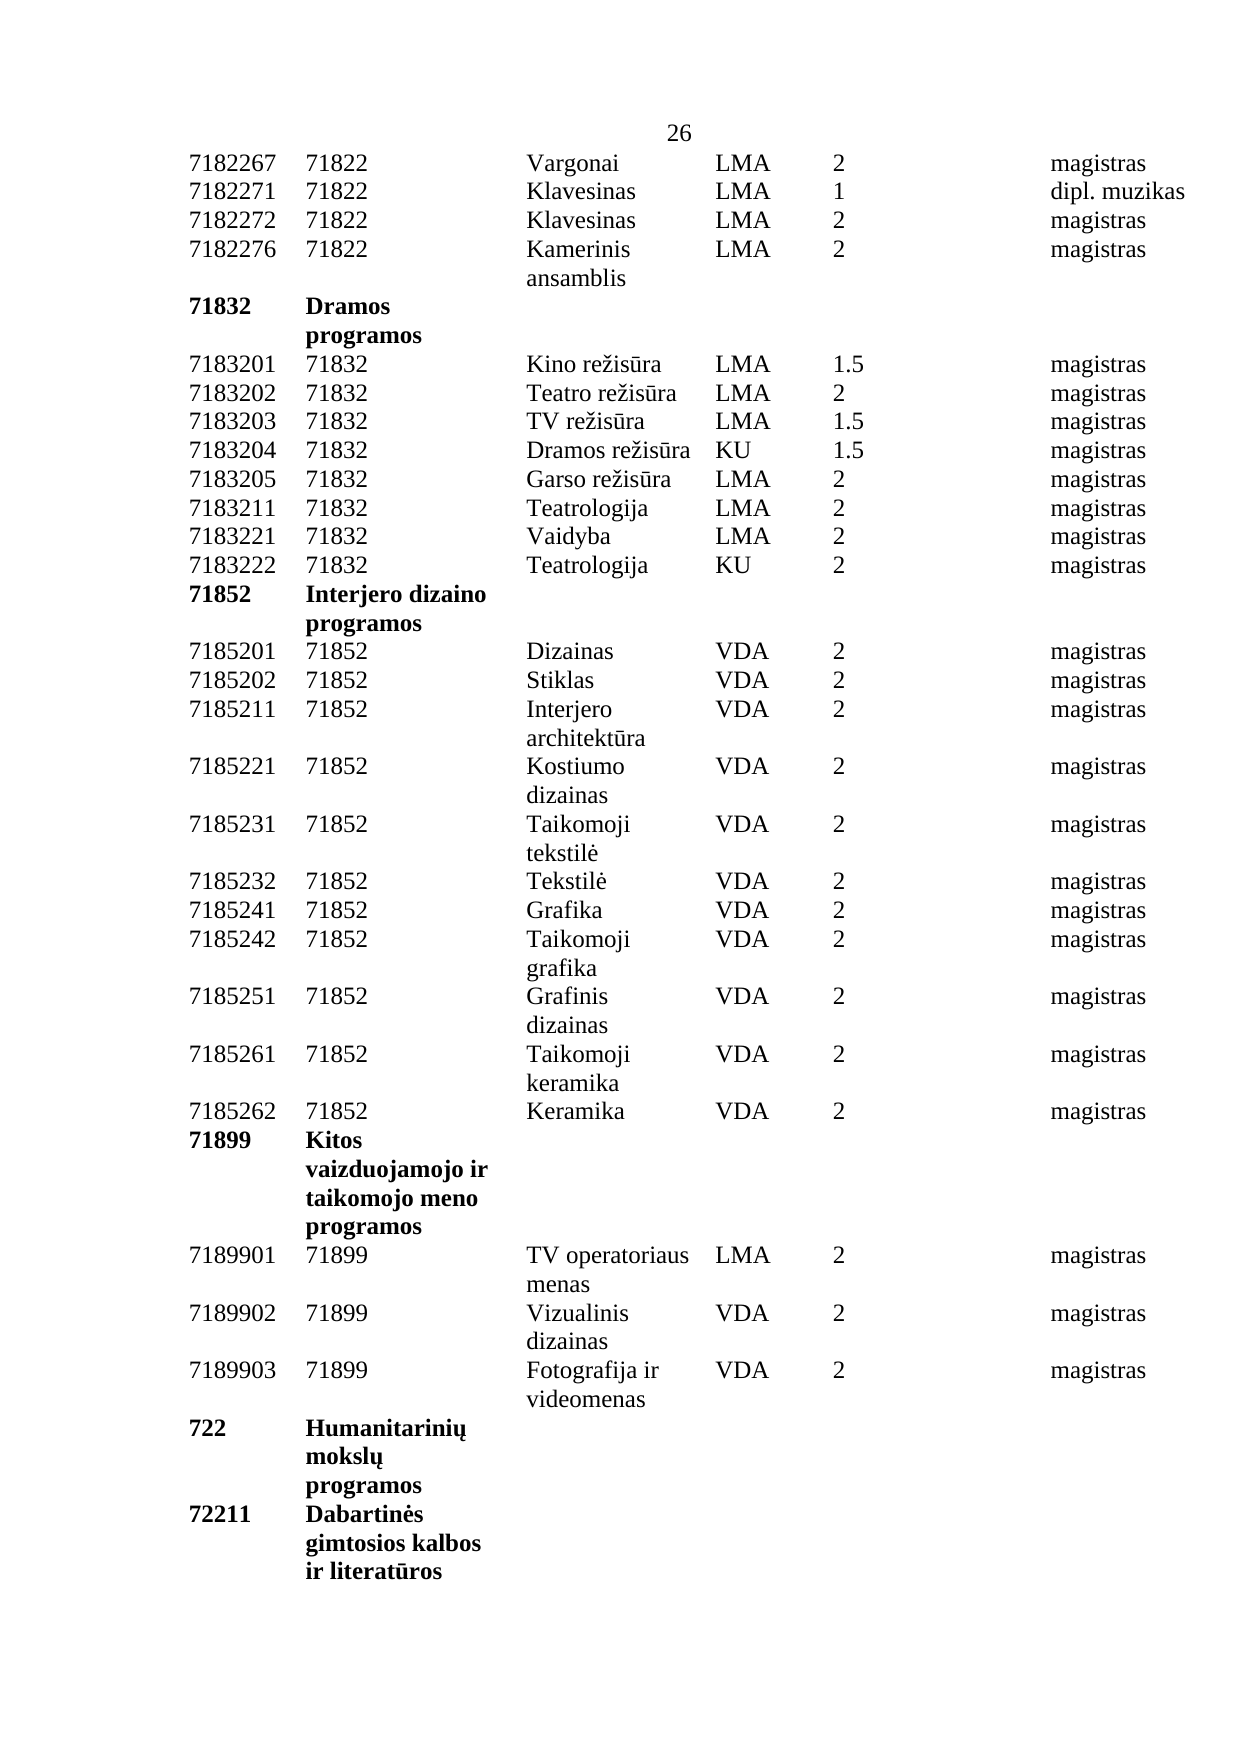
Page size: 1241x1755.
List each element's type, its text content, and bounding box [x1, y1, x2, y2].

table_cell Dramos režisūra [515, 435, 704, 464]
table_cell [1197, 1240, 1202, 1298]
table_cell [1197, 493, 1202, 521]
table_cell Kamerinis ansamblis [515, 234, 704, 291]
table_cell LMA [704, 406, 821, 435]
table_cell [973, 148, 1039, 176]
table_cell Taikomoji tekstilė [515, 809, 704, 866]
table_cell [973, 291, 1039, 349]
table_cell magistras [1039, 1096, 1197, 1125]
table_cell Teatro režisūra [515, 378, 704, 406]
table_cell 71852 [294, 694, 515, 751]
table_cell 2 [821, 895, 902, 924]
table_cell [902, 1298, 973, 1355]
table_cell Kino režisūra [515, 349, 704, 378]
table_cell 71832 [177, 291, 294, 349]
table_cell [1202, 148, 1207, 176]
table_cell VDA [704, 665, 821, 694]
table_cell magistras [1039, 378, 1197, 406]
table_cell [1202, 636, 1207, 665]
table_cell 72211 [177, 1499, 294, 1585]
table_cell [821, 579, 902, 636]
table_cell [1197, 234, 1202, 291]
table_cell Teatrologija [515, 550, 704, 579]
table_cell 71822 [294, 148, 515, 176]
table_cell 71822 [294, 234, 515, 291]
table_cell LMA [704, 493, 821, 521]
table_cell [1202, 751, 1207, 809]
table_cell [973, 636, 1039, 665]
table_cell [1202, 809, 1207, 866]
table_cell Interjero dizaino programos [294, 579, 515, 636]
table_cell 71899 [177, 1125, 294, 1240]
table_cell [1202, 1039, 1207, 1096]
table_cell 1.5 [821, 349, 902, 378]
table_cell 71832 [294, 349, 515, 378]
table_cell 71852 [294, 1039, 515, 1096]
table_cell [1202, 981, 1207, 1039]
table_cell 71832 [294, 435, 515, 464]
table_cell 7185251 [177, 981, 294, 1039]
table_cell [1197, 435, 1202, 464]
table_cell Vizualinis dizainas [515, 1298, 704, 1355]
table_cell VDA [704, 866, 821, 895]
table_cell 7189902 [177, 1298, 294, 1355]
table_cell 71852 [294, 636, 515, 665]
table_cell [973, 493, 1039, 521]
table_cell magistras [1039, 493, 1197, 521]
table_cell [821, 1413, 902, 1499]
table_cell Kitos vaizduojamojo ir taikomojo meno programos [294, 1125, 515, 1240]
table_cell [973, 521, 1039, 550]
table_cell [973, 349, 1039, 378]
table_cell [1202, 694, 1207, 751]
table_cell [973, 1355, 1039, 1413]
table_cell [515, 1413, 704, 1499]
table_cell 2 [821, 493, 902, 521]
table_cell 71822 [294, 176, 515, 205]
table_cell [1039, 579, 1197, 636]
table_cell magistras [1039, 1298, 1197, 1355]
table_cell [902, 176, 973, 205]
table_cell [515, 1125, 704, 1240]
table_cell Fotografija ir videomenas [515, 1355, 704, 1413]
table_cell 71899 [294, 1240, 515, 1298]
table_cell [1039, 1125, 1197, 1240]
table_cell VDA [704, 924, 821, 981]
table_cell 7182276 [177, 234, 294, 291]
table_cell 2 [821, 521, 902, 550]
table_cell [902, 1413, 973, 1499]
table_cell 7185232 [177, 866, 294, 895]
table_cell [1197, 205, 1202, 234]
table_cell [1202, 1413, 1207, 1499]
table_cell magistras [1039, 1355, 1197, 1413]
table_cell [1202, 1355, 1207, 1413]
table_cell 2 [821, 234, 902, 291]
table_cell 2 [821, 636, 902, 665]
table_cell [902, 1039, 973, 1096]
table_cell [973, 694, 1039, 751]
table_cell [704, 1499, 821, 1585]
table_cell 2 [821, 751, 902, 809]
table_cell magistras [1039, 751, 1197, 809]
table_cell 1 [821, 176, 902, 205]
table_cell 71852 [294, 751, 515, 809]
table_cell [973, 378, 1039, 406]
table_cell 71852 [294, 866, 515, 895]
table_cell 722 [177, 1413, 294, 1499]
table_cell magistras [1039, 895, 1197, 924]
table_cell VDA [704, 895, 821, 924]
table_cell [902, 205, 973, 234]
table_cell [1197, 981, 1202, 1039]
table_cell [1197, 1039, 1202, 1096]
table_cell [1197, 751, 1202, 809]
table_cell [973, 665, 1039, 694]
table_cell [902, 665, 973, 694]
table_cell [1197, 1355, 1202, 1413]
table_cell VDA [704, 694, 821, 751]
table_cell [1197, 464, 1202, 493]
table_cell [902, 435, 973, 464]
table_cell 7185201 [177, 636, 294, 665]
table_cell [973, 406, 1039, 435]
table_cell 2 [821, 981, 902, 1039]
table_cell [1197, 1298, 1202, 1355]
table_cell Dizainas [515, 636, 704, 665]
table_cell Keramika [515, 1096, 704, 1125]
table_cell magistras [1039, 205, 1197, 234]
table_cell [1197, 349, 1202, 378]
table_cell magistras [1039, 809, 1197, 866]
table_cell [973, 924, 1039, 981]
table_cell 71852 [294, 895, 515, 924]
table_cell LMA [704, 234, 821, 291]
table_cell 1.5 [821, 406, 902, 435]
table_cell Interjero architektūra [515, 694, 704, 751]
table_cell 71852 [294, 981, 515, 1039]
table_cell LMA [704, 176, 821, 205]
table_cell 2 [821, 1039, 902, 1096]
table_cell [1197, 809, 1202, 866]
table_cell 71832 [294, 464, 515, 493]
table_cell 7185221 [177, 751, 294, 809]
table_cell [1039, 291, 1197, 349]
table_cell [973, 751, 1039, 809]
table_cell [973, 550, 1039, 579]
table_cell [1202, 406, 1207, 435]
table_cell magistras [1039, 1039, 1197, 1096]
table_cell [1202, 895, 1207, 924]
table_cell [902, 924, 973, 981]
table_cell VDA [704, 1355, 821, 1413]
table_cell [973, 1125, 1039, 1240]
table_cell [902, 895, 973, 924]
table_cell magistras [1039, 665, 1197, 694]
table_cell 2 [821, 694, 902, 751]
table_cell TV režisūra [515, 406, 704, 435]
table_cell magistras [1039, 464, 1197, 493]
table_cell [902, 809, 973, 866]
table_cell [902, 981, 973, 1039]
table_cell [902, 550, 973, 579]
table_cell 7185262 [177, 1096, 294, 1125]
table_cell VDA [704, 809, 821, 866]
table_cell [1197, 1413, 1202, 1499]
table_cell LMA [704, 205, 821, 234]
table_cell 7183211 [177, 493, 294, 521]
table_cell [973, 234, 1039, 291]
table_cell VDA [704, 1096, 821, 1125]
table_cell [1202, 493, 1207, 521]
table_cell 2 [821, 464, 902, 493]
table_cell magistras [1039, 636, 1197, 665]
table_cell [1197, 176, 1202, 205]
table_cell TV operatoriaus menas [515, 1240, 704, 1298]
table_cell 2 [821, 924, 902, 981]
table_cell 71852 [294, 809, 515, 866]
table_cell LMA [704, 1240, 821, 1298]
table_cell [1197, 1499, 1202, 1585]
table_cell [515, 1499, 704, 1585]
table_cell 71832 [294, 550, 515, 579]
table_cell Dabartinės gimtosios kalbos ir literatūros [294, 1499, 515, 1585]
table_cell [973, 809, 1039, 866]
table_cell [902, 349, 973, 378]
table_cell [973, 464, 1039, 493]
table_cell [973, 579, 1039, 636]
table_cell 7183205 [177, 464, 294, 493]
table_cell Teatrologija [515, 493, 704, 521]
table_cell magistras [1039, 234, 1197, 291]
table_cell [902, 1355, 973, 1413]
table_cell [1197, 866, 1202, 895]
table_cell KU [704, 435, 821, 464]
table_cell 7185242 [177, 924, 294, 981]
table_cell 7183221 [177, 521, 294, 550]
table_cell [1197, 665, 1202, 694]
table_cell [1197, 636, 1202, 665]
table_cell dipl. muzikas [1039, 176, 1197, 205]
table_cell 71832 [294, 406, 515, 435]
table_cell [902, 406, 973, 435]
table_cell magistras [1039, 981, 1197, 1039]
table_cell [1197, 406, 1202, 435]
table_cell [973, 1096, 1039, 1125]
table_cell [973, 981, 1039, 1039]
table_cell 7189903 [177, 1355, 294, 1413]
table_cell 2 [821, 1355, 902, 1413]
table_cell 7185202 [177, 665, 294, 694]
table_cell [1202, 435, 1207, 464]
table_cell 71852 [177, 579, 294, 636]
table_cell [1202, 234, 1207, 291]
table_cell 7183201 [177, 349, 294, 378]
table_cell [1197, 579, 1202, 636]
table_cell 71832 [294, 378, 515, 406]
table_cell [902, 1240, 973, 1298]
table_cell Vaidyba [515, 521, 704, 550]
table_cell 2 [821, 866, 902, 895]
table_cell 2 [821, 665, 902, 694]
table_cell [902, 1125, 973, 1240]
table_cell 71852 [294, 924, 515, 981]
table_cell LMA [704, 349, 821, 378]
table_cell 71899 [294, 1355, 515, 1413]
table_cell 71822 [294, 205, 515, 234]
table_cell [1197, 924, 1202, 981]
table_cell Tekstilė [515, 866, 704, 895]
table_cell 71832 [294, 521, 515, 550]
table_cell 2 [821, 148, 902, 176]
table_cell [973, 1240, 1039, 1298]
table_cell 2 [821, 550, 902, 579]
table_cell [704, 579, 821, 636]
table_cell 7182271 [177, 176, 294, 205]
table_cell [973, 435, 1039, 464]
table_cell [1202, 205, 1207, 234]
table_cell [1202, 866, 1207, 895]
table_cell [1202, 521, 1207, 550]
table_cell [902, 521, 973, 550]
table_cell [973, 205, 1039, 234]
table_cell magistras [1039, 521, 1197, 550]
table_cell [704, 1125, 821, 1240]
table_cell magistras [1039, 694, 1197, 751]
table_cell 2 [821, 1298, 902, 1355]
table_cell 7183203 [177, 406, 294, 435]
table_cell [973, 1298, 1039, 1355]
table_cell magistras [1039, 148, 1197, 176]
table_cell VDA [704, 751, 821, 809]
table_cell [1202, 378, 1207, 406]
table_cell [902, 1499, 973, 1585]
table_cell [1202, 464, 1207, 493]
table_cell VDA [704, 1298, 821, 1355]
table_cell 2 [821, 205, 902, 234]
table_cell [973, 1499, 1039, 1585]
table_cell [1039, 1499, 1197, 1585]
table_cell LMA [704, 521, 821, 550]
table_cell Grafika [515, 895, 704, 924]
table_cell [821, 1125, 902, 1240]
table_cell Taikomoji grafika [515, 924, 704, 981]
table_cell [704, 291, 821, 349]
table_cell [1202, 550, 1207, 579]
table_cell [1197, 378, 1202, 406]
table_cell Grafinis dizainas [515, 981, 704, 1039]
table_cell [1039, 1413, 1197, 1499]
table_cell Taikomoji keramika [515, 1039, 704, 1096]
table_cell 7185211 [177, 694, 294, 751]
table_cell [902, 694, 973, 751]
table_cell [1202, 1298, 1207, 1355]
table_cell 7182272 [177, 205, 294, 234]
table_cell 7185231 [177, 809, 294, 866]
table_cell 7183204 [177, 435, 294, 464]
table_cell Kostiumo dizainas [515, 751, 704, 809]
table_cell 71832 [294, 493, 515, 521]
table_cell Dramos programos [294, 291, 515, 349]
table_cell [1197, 521, 1202, 550]
table_cell 1.5 [821, 435, 902, 464]
table_cell [1197, 1096, 1202, 1125]
table_cell VDA [704, 981, 821, 1039]
table_cell [1202, 1499, 1207, 1585]
table_cell 7183202 [177, 378, 294, 406]
table_cell Stiklas [515, 665, 704, 694]
table_cell [1202, 579, 1207, 636]
table_cell [1197, 694, 1202, 751]
table_cell [1197, 550, 1202, 579]
table_cell VDA [704, 636, 821, 665]
table_cell LMA [704, 378, 821, 406]
table_cell [1202, 291, 1207, 349]
table_cell [973, 895, 1039, 924]
table_cell 7182267 [177, 148, 294, 176]
table_cell LMA [704, 464, 821, 493]
table_cell magistras [1039, 406, 1197, 435]
table_cell [902, 378, 973, 406]
table_cell [1197, 291, 1202, 349]
table_cell [973, 1039, 1039, 1096]
table_cell magistras [1039, 1240, 1197, 1298]
table_cell [973, 1413, 1039, 1499]
table_cell KU [704, 550, 821, 579]
table_cell [902, 866, 973, 895]
table_cell 2 [821, 1096, 902, 1125]
table_cell Vargonai [515, 148, 704, 176]
table_cell [821, 291, 902, 349]
table_cell 2 [821, 809, 902, 866]
table_cell 7185241 [177, 895, 294, 924]
table_cell [1197, 1125, 1202, 1240]
table_cell 71852 [294, 665, 515, 694]
table_cell [902, 291, 973, 349]
table_cell [1202, 1096, 1207, 1125]
table_cell 71899 [294, 1298, 515, 1355]
table_cell [1197, 148, 1202, 176]
table_cell magistras [1039, 924, 1197, 981]
table_cell magistras [1039, 349, 1197, 378]
table_cell 2 [821, 1240, 902, 1298]
table_cell [515, 579, 704, 636]
table_cell [902, 234, 973, 291]
table_cell [1202, 1240, 1207, 1298]
table_cell [973, 866, 1039, 895]
table_cell [973, 176, 1039, 205]
table_cell Humanitarinių mokslų programos [294, 1413, 515, 1499]
table_cell [902, 579, 973, 636]
table_cell LMA [704, 148, 821, 176]
table_cell 7183222 [177, 550, 294, 579]
table_cell magistras [1039, 866, 1197, 895]
table_cell [902, 1096, 973, 1125]
table_cell magistras [1039, 550, 1197, 579]
table_cell [902, 148, 973, 176]
table_cell [902, 636, 973, 665]
table_cell [1202, 924, 1207, 981]
table_cell [704, 1413, 821, 1499]
table_cell 7189901 [177, 1240, 294, 1298]
table_cell Klavesinas [515, 205, 704, 234]
table_cell 71852 [294, 1096, 515, 1125]
table_cell [902, 464, 973, 493]
table_cell [821, 1499, 902, 1585]
table_cell magistras [1039, 435, 1197, 464]
table_cell [1202, 1125, 1207, 1240]
table_cell [902, 493, 973, 521]
table_cell Klavesinas [515, 176, 704, 205]
table_cell [902, 751, 973, 809]
table_cell Garso režisūra [515, 464, 704, 493]
table_cell 7185261 [177, 1039, 294, 1096]
table_cell [1202, 665, 1207, 694]
table_cell [1197, 895, 1202, 924]
table_cell [515, 291, 704, 349]
table_cell [1202, 349, 1207, 378]
table_cell [1202, 176, 1207, 205]
table_cell VDA [704, 1039, 821, 1096]
table_cell 2 [821, 378, 902, 406]
